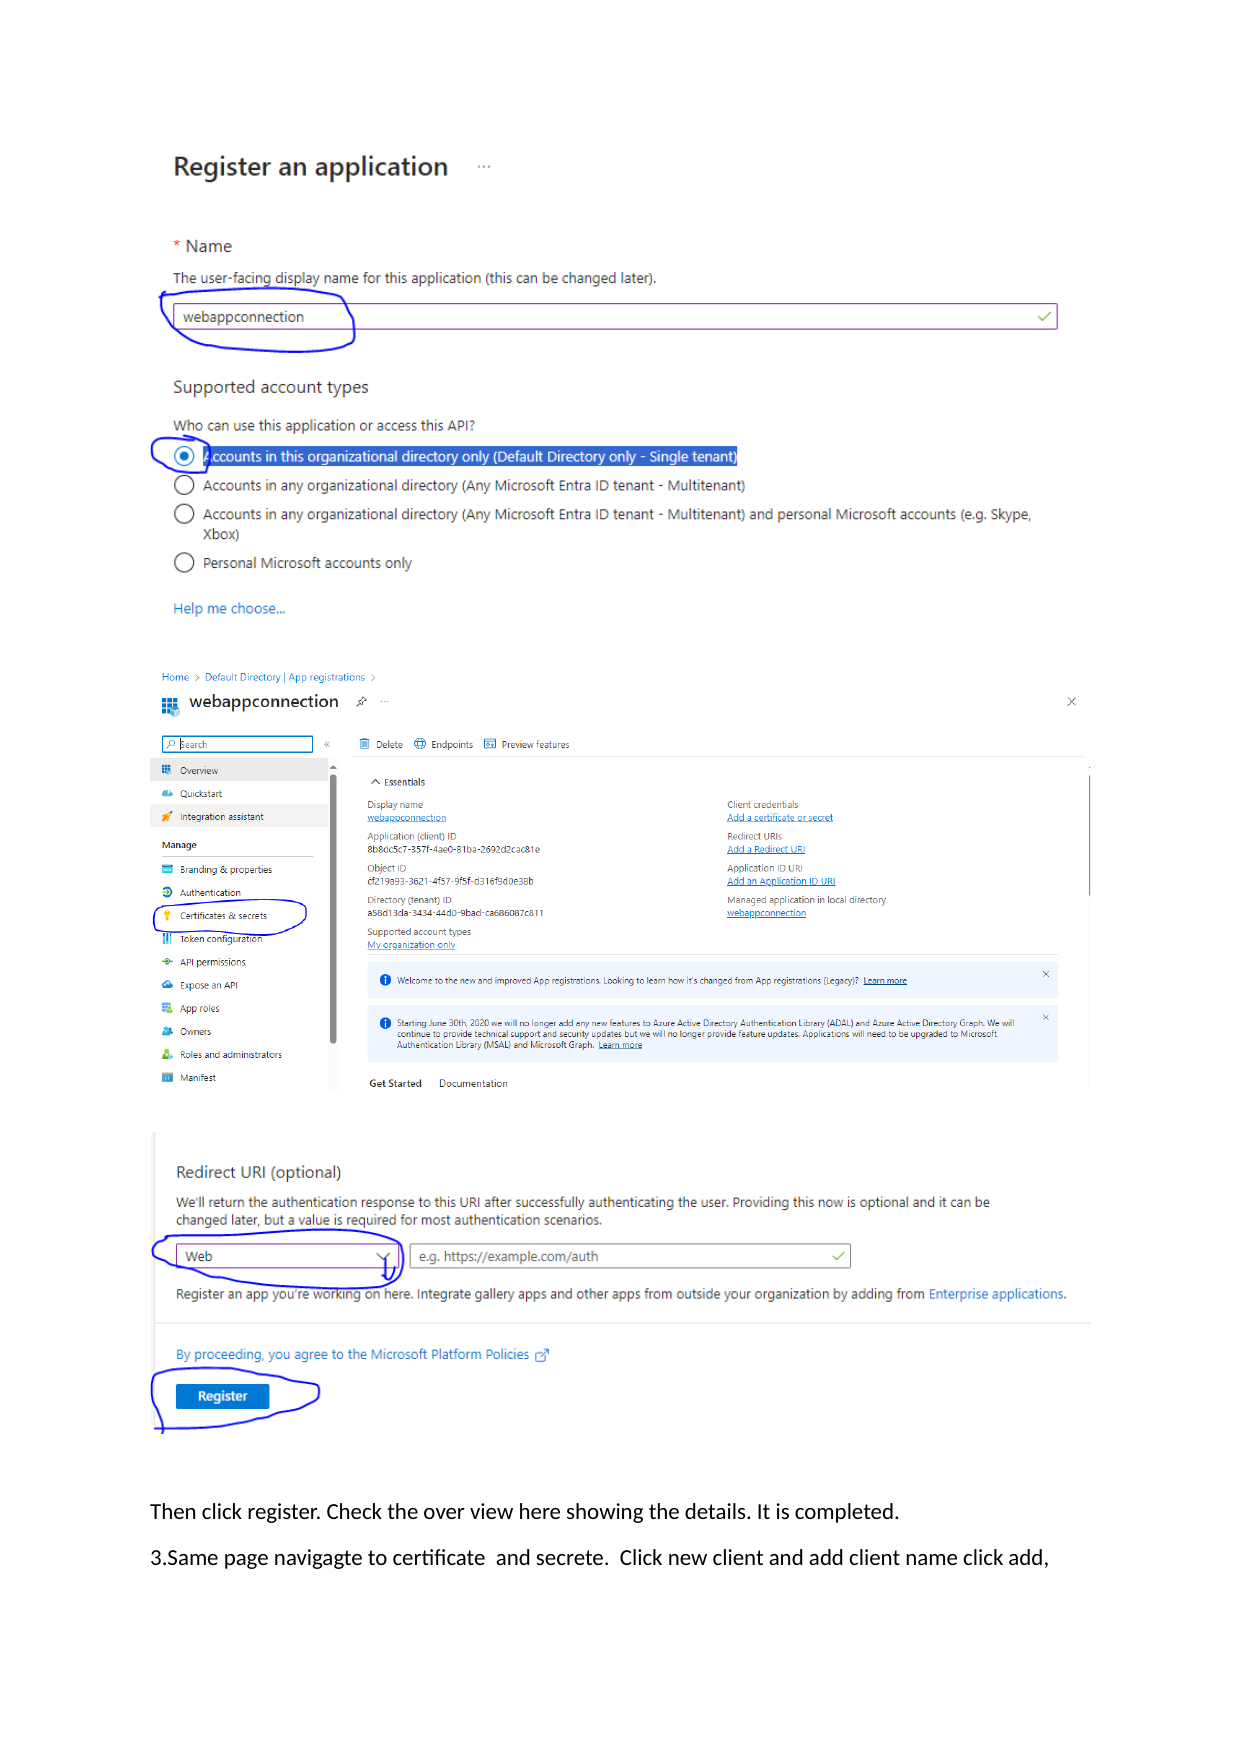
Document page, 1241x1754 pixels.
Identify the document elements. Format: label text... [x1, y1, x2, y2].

text Then click register. Check the over view here showing the details. It is completed. [150, 1497, 1090, 1525]
text 3.Same page navigagte to certificate and secrete. Click new client and add client name click add, [150, 1543, 1090, 1571]
